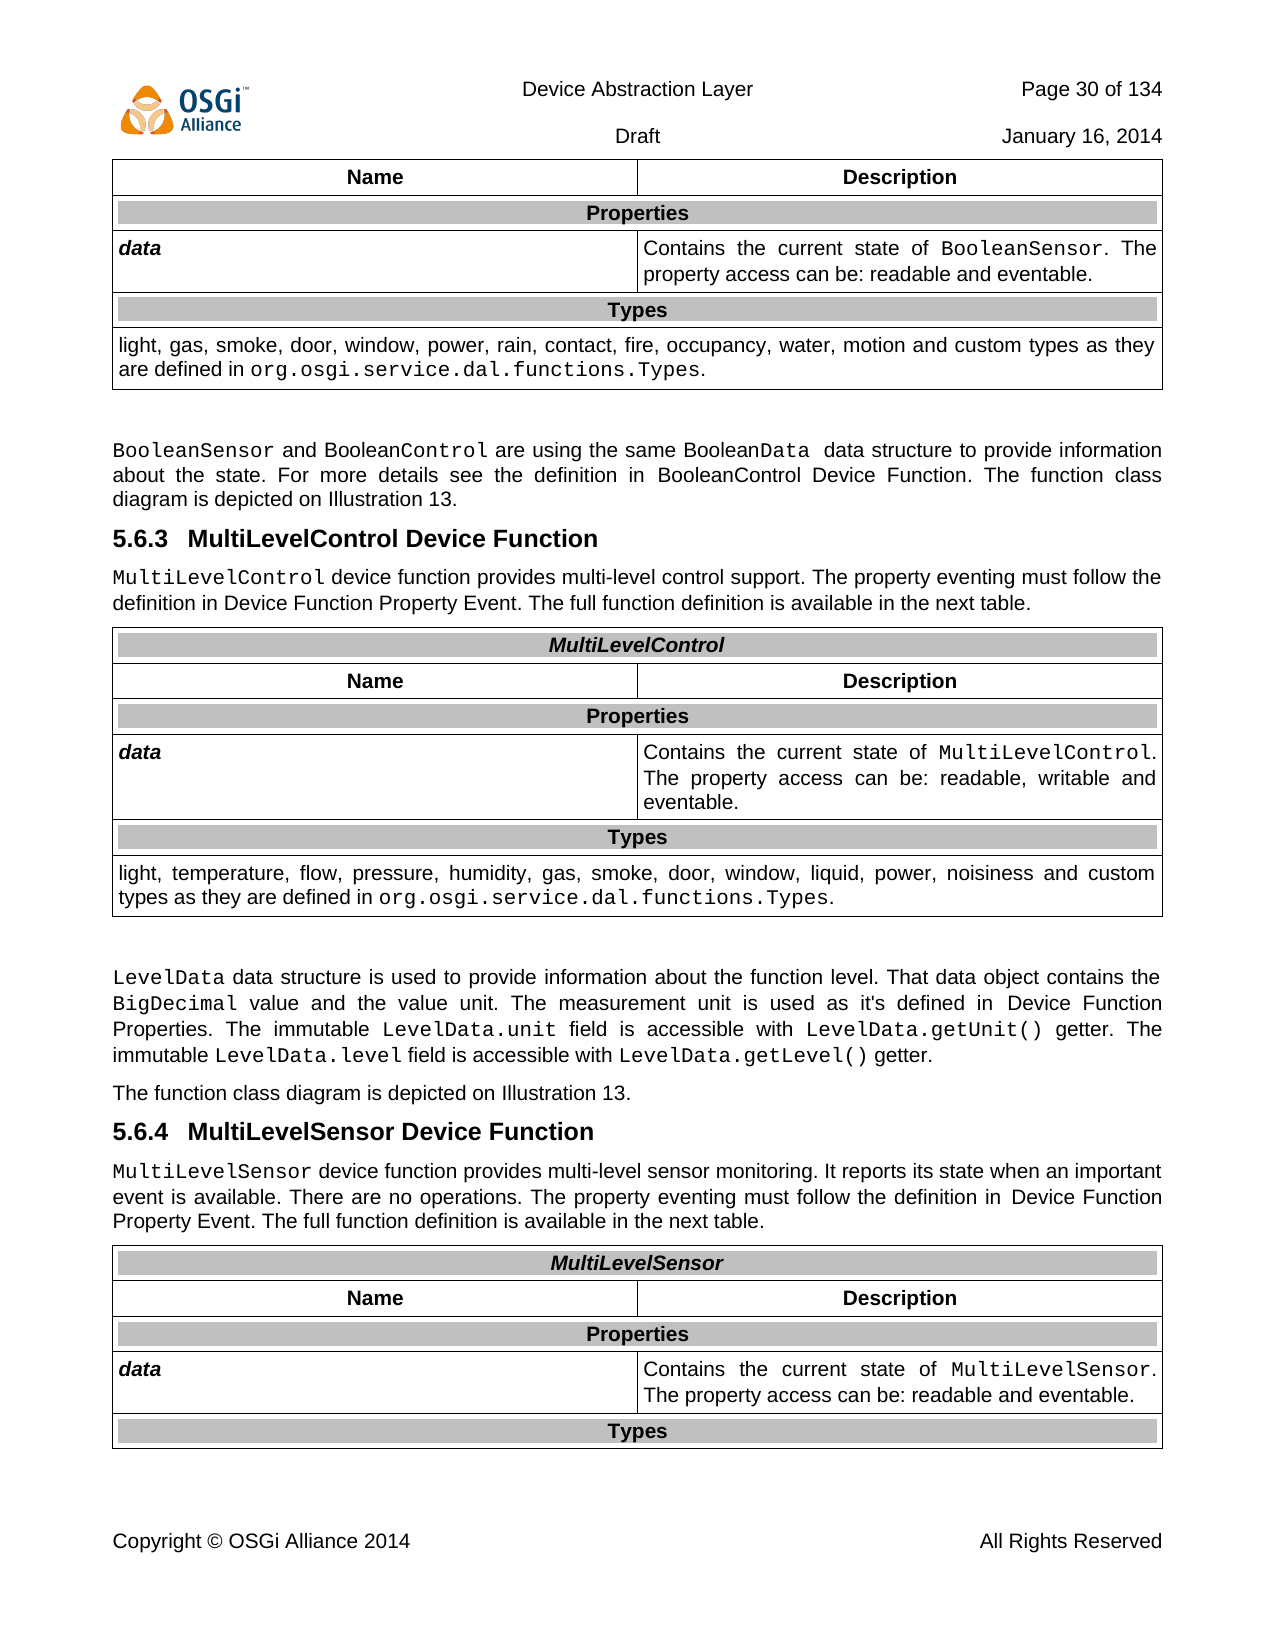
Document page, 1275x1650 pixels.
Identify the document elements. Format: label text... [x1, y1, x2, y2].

table_cell light, temperature, flow, pressure, humidity, gas, smoke, door, window, liquid, power, noisiness and custom types as they are defined in org.osgi.service.dal.functions.Types. [113, 856, 1162, 916]
subtitle MultiLevelControl Device Function [112, 524, 1162, 552]
table_cell Description [638, 664, 1162, 698]
table_cell Name [113, 664, 637, 698]
table_cell data [113, 1352, 637, 1413]
table_cell Contains the current state of MultiLevelSensor. The property access can be: readable and eventable. [638, 1352, 1162, 1413]
table_cell Types [113, 820, 1162, 855]
text BooleanSensor and BooleanControl are using the same BooleanData data structure to provide information about the state. For more details see the definition in BooleanControl Device Function. The function class diagram is depicted on Illustration 13. [112, 437, 1162, 511]
table_cell Properties [113, 196, 1162, 230]
text The function class diagram is depicted on Illustration 13. [112, 1081, 1162, 1105]
table_header MultiLevelSensor [113, 1246, 1162, 1280]
table_cell Contains the current state of MultiLevelControl. The property access can be: readable, writable and eventable. [638, 735, 1162, 819]
table_cell light, gas, smoke, door, window, power, rain, contact, fire, occupancy, water, motion and custom types as they are defined in org.osgi.service.dal.functions.Types. [113, 328, 1162, 388]
table_cell Properties [113, 1317, 1162, 1351]
text MultiLevelControl device function provides multi-level control support. The property eventing must follow the definition in Device Function Property Event. The full function definition is available in the next table. [112, 565, 1162, 615]
table_cell Properties [113, 699, 1162, 734]
table_cell Name [113, 160, 637, 195]
table_header MultiLevelControl [113, 628, 1162, 663]
table_cell Description [638, 1281, 1162, 1316]
subtitle MultiLevelSensor Device Function [112, 1117, 1162, 1146]
text LevelData data structure is used to provide information about the function level. That data object contains the BigDecimal value and the value unit. The measurement unit is used as it's defined in Device Function Properties. The immutable LevelData.unit field is accessible with LevelData.getUnit() getter. The immutable LevelData.level field is accessible with LevelData.getLevel() getter. [112, 965, 1162, 1068]
text MultiLevelSensor device function provides multi-level sensor monitoring. It reports its state when an important event is available. There are no operations. The property eventing must follow the definition in Device Function Property Event. The full function definition is available in the next table. [112, 1159, 1162, 1232]
table_cell Name [113, 1281, 637, 1316]
table_cell data [113, 231, 637, 292]
table_cell Types [113, 1414, 1162, 1448]
picture [113, 78, 257, 142]
table_cell Description [638, 160, 1162, 195]
table_cell Types [113, 293, 1162, 327]
table_cell data [113, 735, 637, 819]
table_cell Contains the current state of BooleanSensor. The property access can be: readable and eventable. [638, 231, 1162, 292]
